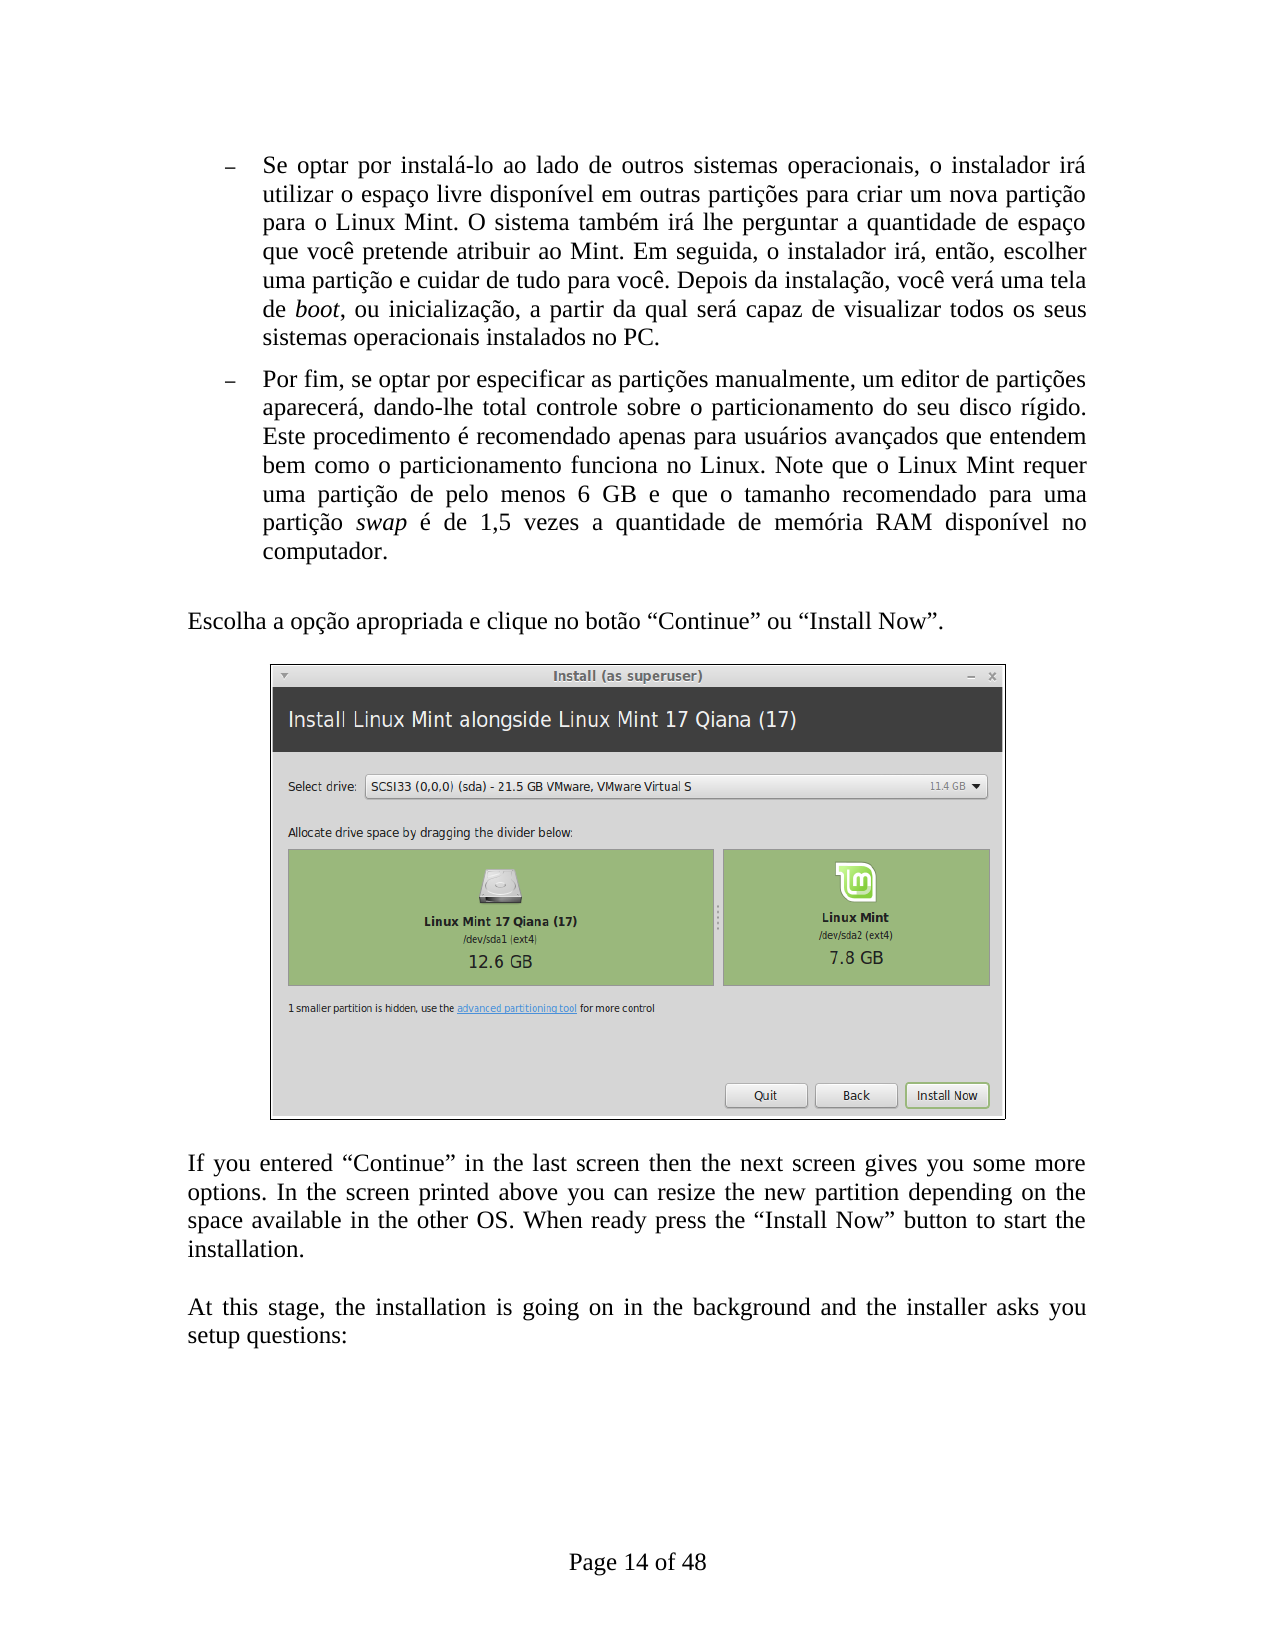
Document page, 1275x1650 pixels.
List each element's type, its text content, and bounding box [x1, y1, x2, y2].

list Se optar por instalá-lo ao lado de outros sistemas operacionais, o instalador irá utilizar o espaço livre disponível em outras partições para criar um nova partição para o Linux Mint. O sistema também irá lhe perguntar a quantidade de espaço que você pretende atribuir ao Mint. Em seguida, o instalador irá, então, escolher uma partição e cuidar de tudo para você. Depois da instalação, você verá uma tela de boot, ou inicialização, a partir da qual será capaz de visualizar todos os seus sistemas operacionais instalados no PC. [225, 150, 1087, 351]
text Escolha a opção apropriada e clique no botão “Continue” ou “Install Now”. [187, 606, 1087, 635]
text At this stage, the installation is going on in the background and the installer asks you setup questions: [187, 1292, 1087, 1349]
list Por fim, se optar por especificar as partições manualmente, um editor de partições aparecerá, dando-lhe total controle sobre o particionamento do seu disco rígido. Este procedimento é recomendado apenas para usuários avançados que entendem bem como o particionamento funciona no Linux. Note que o Linux Mint requer uma partição de pelo menos 6 GB e que o tamanho recomendado para uma partição swap é de 1,5 vezes a quantidade de memória RAM disponível no computador. [225, 364, 1087, 565]
text If you entered “Continue” in the last screen then the next screen gives you some more options. In the screen printed above you can resize the new partition depending on the space available in the other OS. When ready press the “Install Now” button to start the installation. [187, 1148, 1087, 1263]
picture [272, 666, 1003, 1116]
